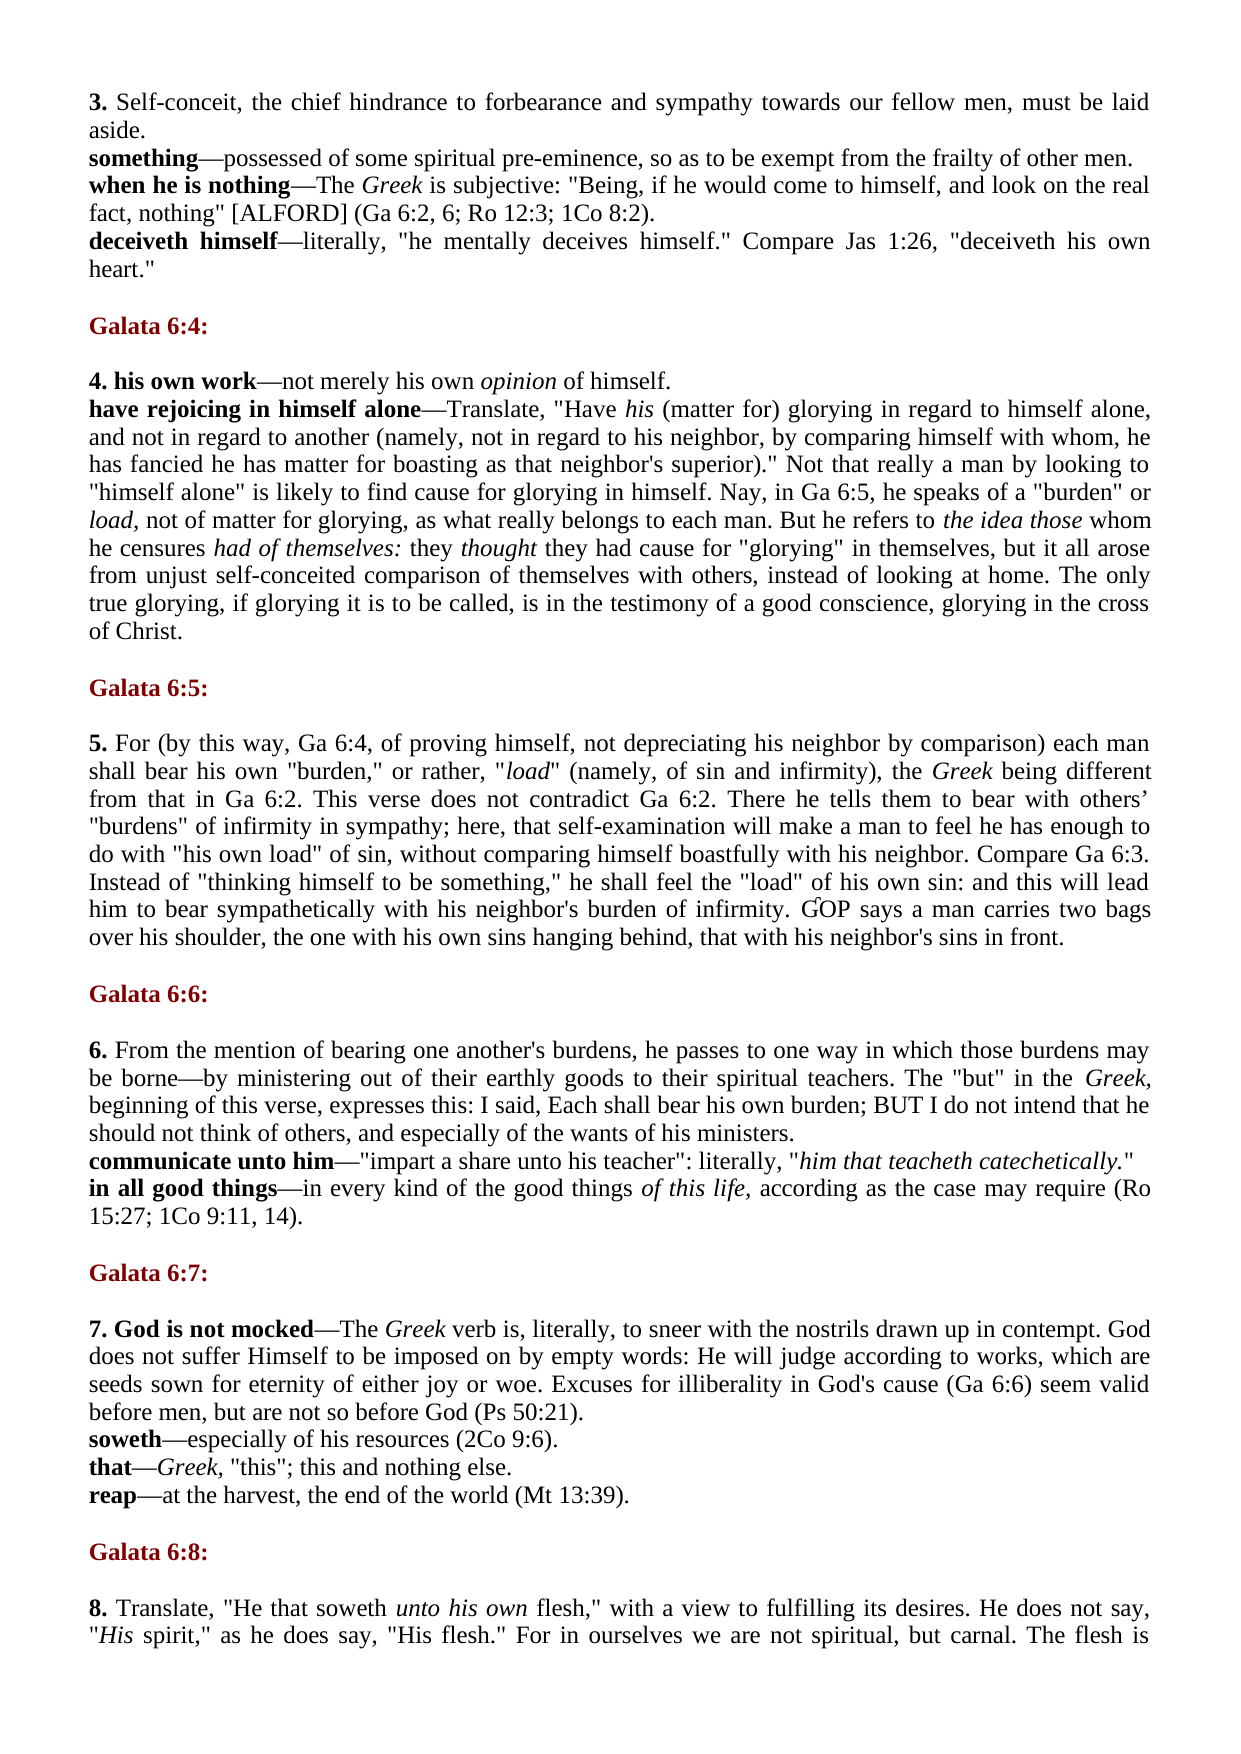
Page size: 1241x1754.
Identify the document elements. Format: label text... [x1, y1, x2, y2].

text Galata 6:4: [88, 312, 1152, 340]
text Galata 6:7: [88, 1259, 1152, 1287]
text 5. For (by this way, Ga 6:4, of proving himself, not depreciating his neighbor by comparison) each man shall bear his own "burden," or rather, "load" (namely, of sin and infirmity), the Greek being different from that in Ga 6:2. This verse does not contradict Ga 6:2. There he tells them to bear with others’ "burdens" of infirmity in sympathy; here, that self-examination will make a man to feel he has enough to do with "his own load" of sin, without comparing himself boastfully with his neighbor. Compare Ga 6:3. Instead of "thinking himself to be something," he shall feel the "load" of his own sin: and this will lead him to bear sympathetically with his neighbor's burden of infirmity. ƓOP says a man carries two bags over his shoulder, the one with his own sins hanging behind, that with his neighbor's sins in front. [88, 729, 1152, 951]
text 6. From the mention of bearing one another's burdens, he passes to one way in which those burdens may be borne—by ministering out of their earthly goods to their spiritual teachers. The "but" in the Greek, beginning of this verse, expresses this: I said, Each shall bear his own burden; BUT I do not intend that he should not think of others, and especially of the wants of his ministers. communicate unto him—"impart a share unto his teacher": literally, "him that teacheth catechetically." in all good things—in every kind of the good things of this life, according as the case may require (Ro 15:27; 1Co 9:11, 14). [88, 1036, 1152, 1230]
text Galata 6:8: [88, 1538, 1152, 1566]
text 4. his own work—not merely his own opinion of himself. have rejoicing in himself alone—Translate, "Have his (matter for) glorying in regard to himself alone, and not in regard to another (namely, not in regard to his neighbor, by comparing himself with whom, he has fancied he has matter for boasting as that neighbor's superior)." Not that really a man by looking to "himself alone" is likely to find cause for glorying in himself. Nay, in Ga 6:5, he speaks of a "burden" or load, not of matter for glorying, as what really belongs to each man. But he refers to the idea those whom he censures had of themselves: they thought they had cause for "glorying" in themselves, but it all arose from unjust self-conceited comparison of themselves with others, instead of looking at home. The only true glorying, if glorying it is to be called, is in the testimony of a good conscience, glorying in the cross of Christ. [88, 367, 1152, 644]
text 7. God is not mocked—The Greek verb is, literally, to sneer with the nostrils drawn up in contempt. God does not suffer Himself to be imposed on by empty words: He will judge according to works, which are seeds sown for eternity of either joy or woe. Excuses for illiberality in God's cause (Ga 6:6) seem valid before men, but are not so before God (Ps 50:21). soweth—especially of his resources (2Co 9:6). that—Greek, "this"; this and nothing else. reap—at the harvest, the end of the world (Mt 13:39). [88, 1315, 1152, 1509]
text Galata 6:6: [88, 981, 1152, 1008]
text Galata 6:5: [88, 674, 1152, 702]
text 8. Translate, "He that soweth unto his own flesh," with a view to fulfilling its desires. He does not say, "His spirit," as he does say, "His flesh." For in ourselves we are not spiritual, but carnal. The flesh is [88, 1594, 1152, 1649]
text 3. Self-conceit, the chief hindrance to forbearance and sympathy towards our fellow men, must be laid aside. something—possessed of some spiritual pre-eminence, so as to be exempt from the frailty of other men. when he is nothing—The Greek is subjective: "Being, if he would come to himself, and look on the real fact, nothing" [ALFORD] (Ga 6:2, 6; Ro 12:3; 1Co 8:2). deceiveth himself—literally, "he mentally deceives himself." Compare Jas 1:26, "deceiveth his own heart." [88, 88, 1152, 282]
